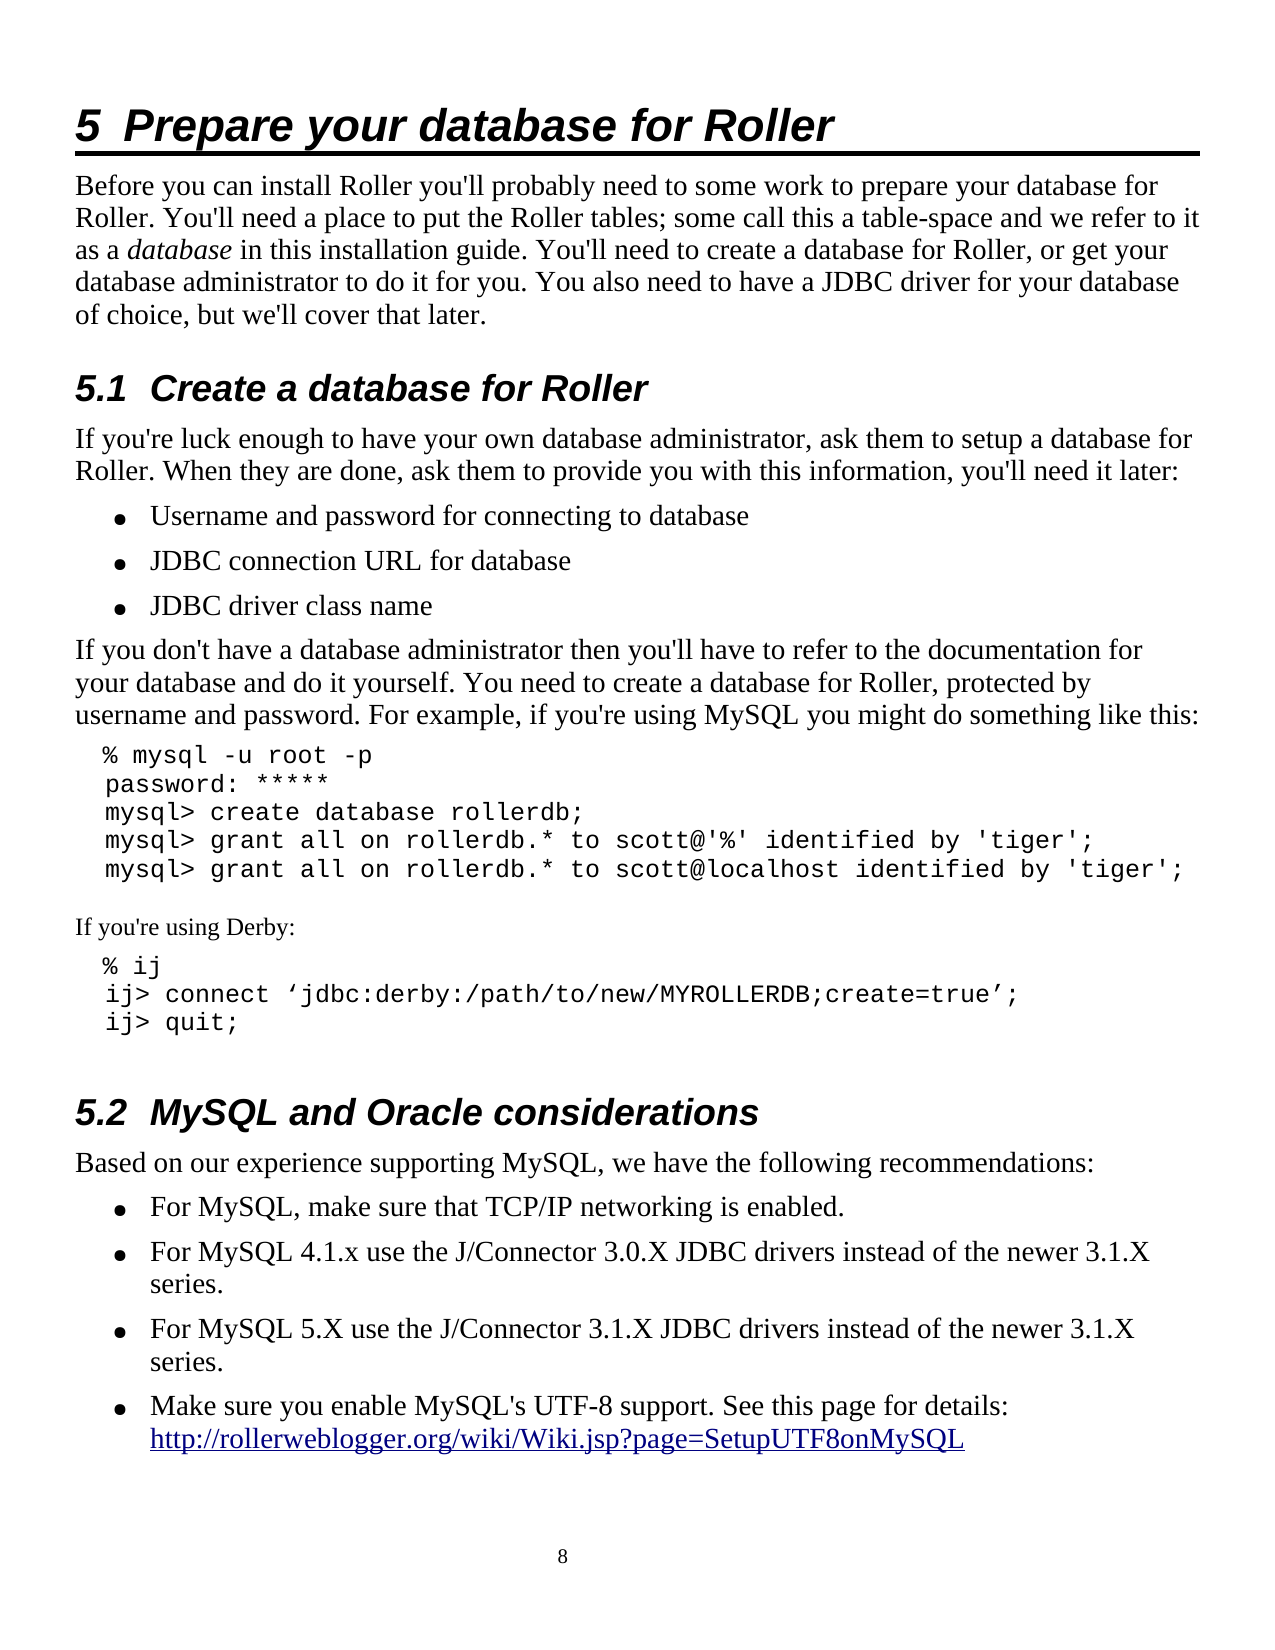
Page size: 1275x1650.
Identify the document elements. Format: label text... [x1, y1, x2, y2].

text mysql> grant all on rollerdb.* to scott@'%' identified by 'tiger'; [75, 828, 1200, 856]
list Username and password for connecting to database [112, 499, 1200, 532]
text % mysql -u root -p [75, 743, 1200, 771]
text Based on our experience supporting MySQL, we have the following recommendations: [75, 1146, 1200, 1178]
list Make sure you enable MySQL's UTF-8 support. See this page for details: http://rollerweblogger.org/wiki/Wiki.jsp?page=SetupUTF8onMySQL [112, 1390, 1200, 1454]
text If you're luck enough to have your own database administrator, ask them to setup a database for Roller. When they are done, ask them to provide you with this information, you'll need it later: [75, 422, 1200, 487]
text % ij [75, 953, 1200, 982]
list For MySQL 4.1.x use the J/Connector 3.0.X JDBC drivers instead of the newer 3.1.X series. [112, 1236, 1200, 1300]
subtitle Create a database for Roller [75, 368, 1200, 410]
list JDBC connection URL for database [112, 544, 1200, 576]
subtitle MySQL and Oracle considerations [75, 1092, 1200, 1133]
list For MySQL 5.X use the J/Connector 3.1.X JDBC drivers instead of the newer 3.1.X series. [112, 1313, 1200, 1377]
text If you're using Derby: [75, 913, 1200, 941]
text Before you can install Roller you'll probably need to some work to prepare your database for Roller. You'll need a place to put the Roller tables; some call this a table-space and we refer to it as a database in this installation guide. You'll need to create a database for Roller, or get your database administrator to do it for you. You also need to have a JDBC driver for your database of choice, but we'll cover that later. [75, 169, 1200, 330]
text If you don't have a database administrator then you'll have to refer to the documentation for your database and do it yourself. You need to create a database for Roller, protected by username and password. For example, if you're using MySQL you might do something like this: [75, 634, 1200, 731]
text password: ***** [75, 771, 1200, 800]
list For MySQL, make sure that TCP/IP networking is enabled. [112, 1191, 1200, 1223]
subtitle Prepare your database for Roller [75, 100, 1200, 151]
text mysql> grant all on rollerdb.* to scott@localhost identified by 'tiger'; [75, 856, 1200, 885]
list JDBC driver class name [112, 589, 1200, 621]
text ij> connect ‘jdbc:derby:/path/to/new/MYROLLERDB;create=true’; [75, 982, 1200, 1010]
text ij> quit; [75, 1010, 1200, 1038]
text mysql> create database rollerdb; [75, 800, 1200, 828]
